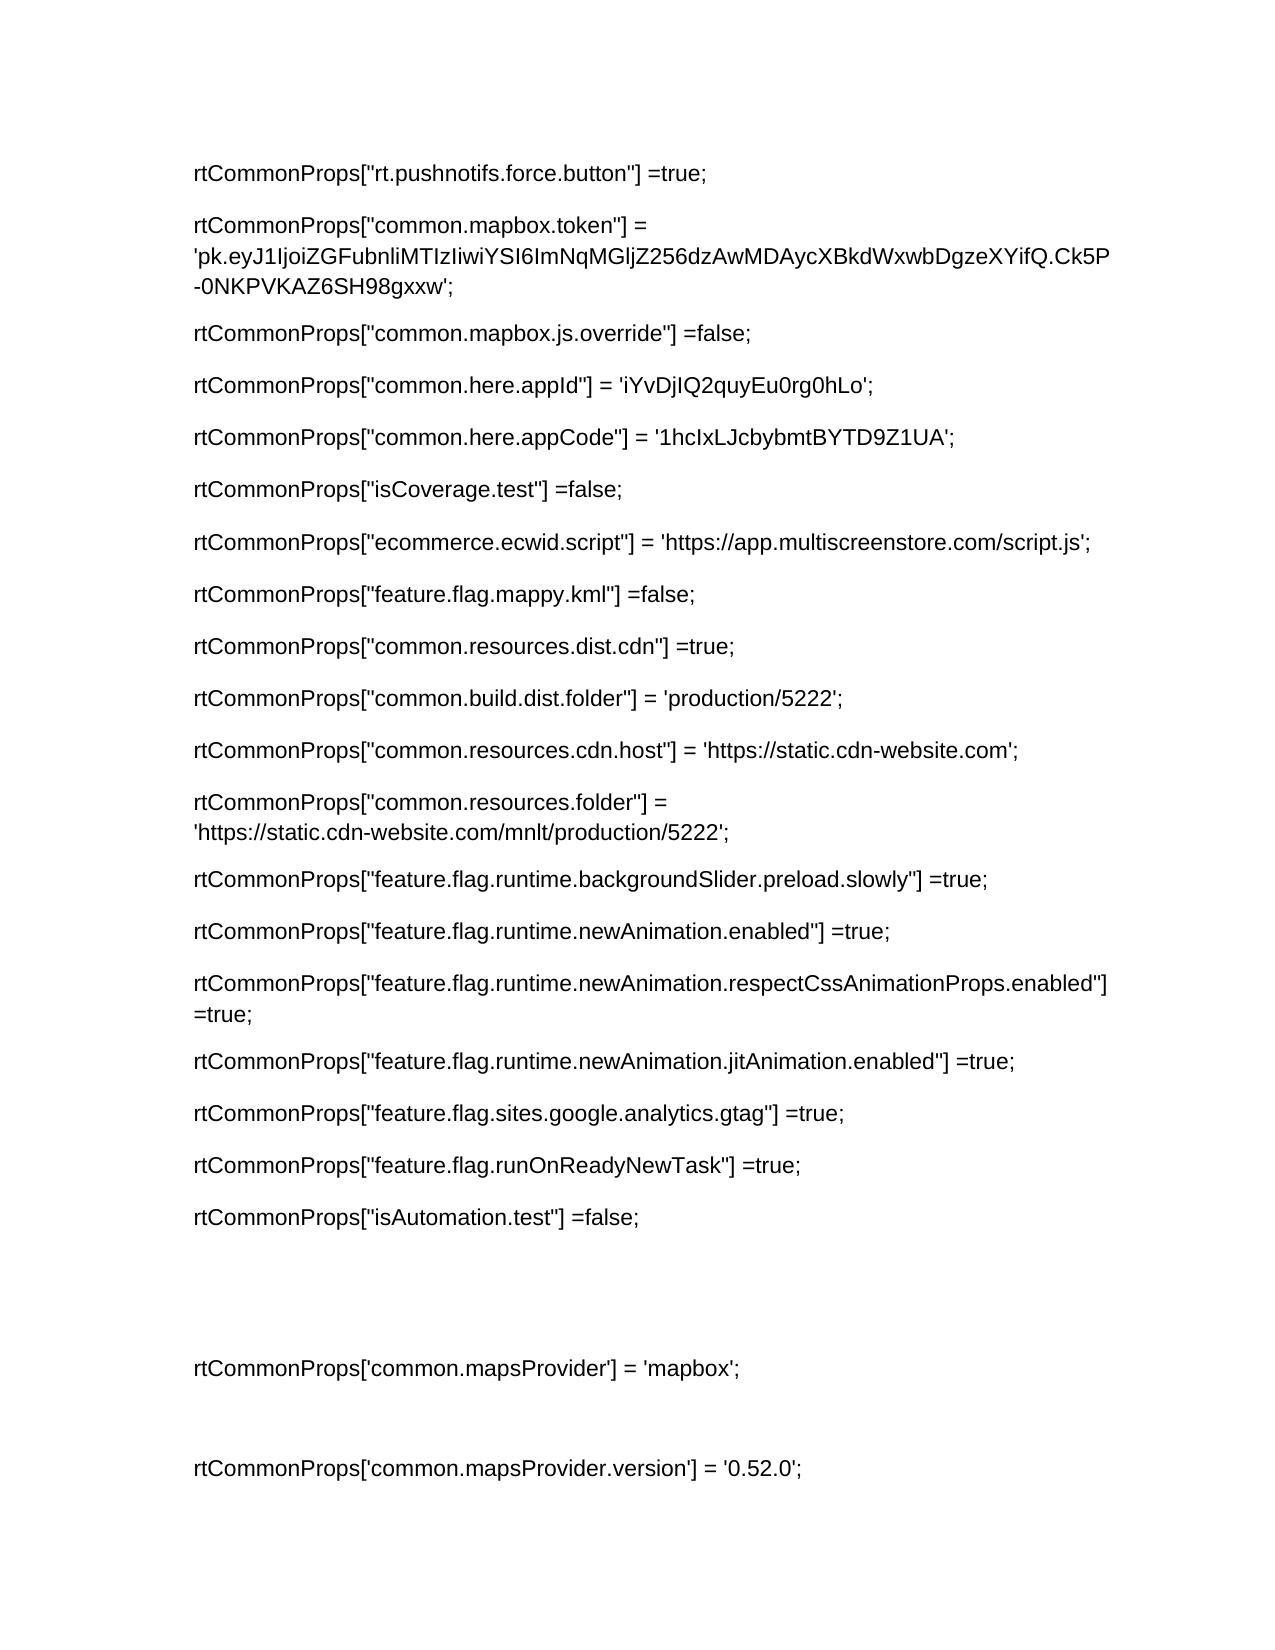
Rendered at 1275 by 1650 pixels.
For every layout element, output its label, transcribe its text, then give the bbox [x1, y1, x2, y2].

table_cell [150, 310, 183, 362]
table_cell [150, 960, 183, 1037]
table_cell [150, 202, 183, 310]
table_cell [183, 1246, 1125, 1298]
table_cell [150, 1298, 183, 1345]
table_cell rtCommonProps['common.mapsProvider'] = 'mapbox'; [183, 1345, 1125, 1397]
table_cell rtCommonProps["common.build.dist.folder"] = 'production/5222'; [183, 674, 1125, 726]
table_cell [150, 779, 183, 856]
table_cell rtCommonProps["feature.flag.runtime.newAnimation.enabled"] =true; [183, 908, 1125, 960]
table_cell [150, 570, 183, 622]
table_cell [150, 1038, 183, 1089]
table_cell rtCommonProps["common.resources.cdn.host"] = 'https://static.cdn-website.com'; [183, 726, 1125, 778]
table_cell rtCommonProps["feature.flag.runtime.newAnimation.respectCssAnimationProps.enabled"] =true; [183, 960, 1125, 1037]
table_cell [150, 518, 183, 570]
table_cell [150, 1090, 183, 1142]
table_cell [150, 414, 183, 466]
table_cell rtCommonProps["common.here.appId"] = 'iYvDjIQ2quyEu0rg0hLo'; [183, 362, 1125, 414]
table_cell [150, 362, 183, 414]
table_cell rtCommonProps["feature.flag.sites.google.analytics.gtag"] =true; [183, 1090, 1125, 1142]
table_cell rtCommonProps["ecommerce.ecwid.script"] = 'https://app.multiscreenstore.com/script.js'; [183, 518, 1125, 570]
table_cell [150, 1444, 183, 1496]
table_cell [183, 1397, 1125, 1444]
table_cell [150, 1246, 183, 1298]
table_cell [150, 1345, 183, 1397]
table_cell rtCommonProps["feature.flag.runtime.newAnimation.jitAnimation.enabled"] =true; [183, 1038, 1125, 1089]
table_cell rtCommonProps["common.resources.folder"] = 'https://static.cdn-website.com/mnlt/production/5222'; [183, 779, 1125, 856]
table_cell [150, 674, 183, 726]
table_cell [150, 1142, 183, 1194]
table_cell rtCommonProps["feature.flag.runtime.backgroundSlider.preload.slowly"] =true; [183, 856, 1125, 908]
table_cell [150, 1194, 183, 1246]
table_cell rtCommonProps["isCoverage.test"] =false; [183, 466, 1125, 518]
table_cell rtCommonProps["common.mapbox.js.override"] =false; [183, 310, 1125, 362]
table_cell [150, 150, 183, 202]
table_cell rtCommonProps["feature.flag.runOnReadyNewTask"] =true; [183, 1142, 1125, 1194]
table_cell rtCommonProps["common.mapbox.token"] = 'pk.eyJ1IjoiZGFubnliMTIzIiwiYSI6ImNqMGljZ256dzAwMDAycXBkdWxwbDgzeXYifQ.Ck5P-0NKPVKAZ6SH98gxxw'; [183, 202, 1125, 310]
table_cell [150, 726, 183, 778]
table_cell rtCommonProps["rt.pushnotifs.force.button"] =true; [183, 150, 1125, 202]
table_cell rtCommonProps['common.mapsProvider.version'] = '0.52.0'; [183, 1444, 1125, 1496]
table_cell rtCommonProps["common.resources.dist.cdn"] =true; [183, 622, 1125, 674]
table_cell [150, 1397, 183, 1444]
table_cell [150, 466, 183, 518]
table_cell rtCommonProps["common.here.appCode"] = '1hcIxLJcbybmtBYTD9Z1UA'; [183, 414, 1125, 466]
table_cell rtCommonProps["feature.flag.mappy.kml"] =false; [183, 570, 1125, 622]
table_cell [183, 1298, 1125, 1345]
table_cell rtCommonProps["isAutomation.test"] =false; [183, 1194, 1125, 1246]
table_cell [150, 856, 183, 908]
table_cell [150, 622, 183, 674]
table_cell [150, 908, 183, 960]
